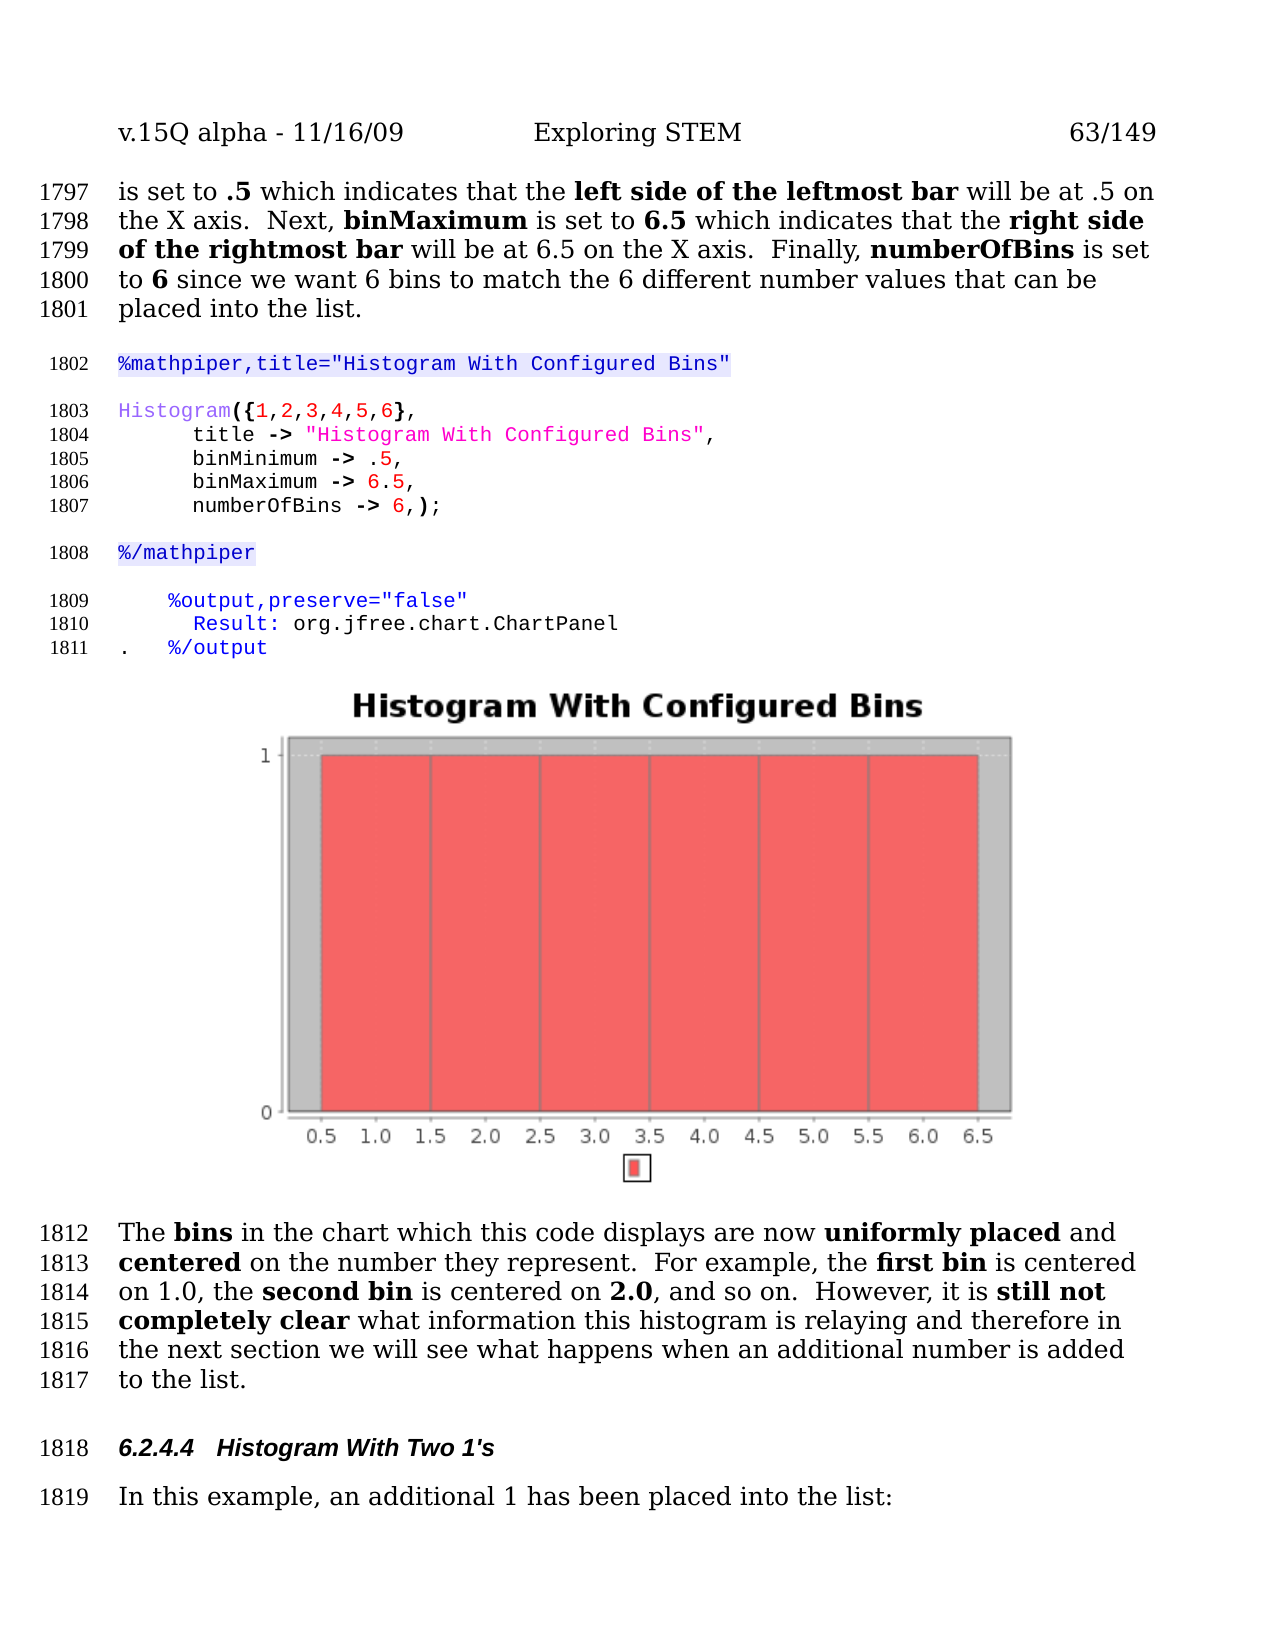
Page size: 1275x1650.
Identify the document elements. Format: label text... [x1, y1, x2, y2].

text numberOfBins -> 6,); [118, 495, 1157, 519]
subtitle Histogram With Two 1's [118, 1433, 1157, 1462]
picture [245, 686, 1030, 1184]
text binMaximum -> 6.5, [118, 471, 1157, 495]
text In this example, an additional 1 has been placed into the list: [118, 1483, 1157, 1512]
text The bins in the chart which this code displays are now uniformly placed and centered on the number they represent. For example, the first bin is centered on 1.0, the second bin is centered on 2.0, and so on. However, it is still not completely clear what information this histogram is relaying and therefore in the next section we will see what happens when an additional number is added to the list. [118, 1218, 1157, 1394]
text binMinimum -> .5, [118, 448, 1157, 471]
text %output,preserve="false" [118, 589, 1157, 613]
text Histogram({1,2,3,4,5,6}, [118, 400, 1157, 424]
text Result: org.jfree.chart.ChartPanel [118, 613, 1157, 637]
text title -> "Histogram With Configured Bins", [118, 424, 1157, 448]
text %mathpiper,title="Histogram With Configured Bins" [118, 353, 1157, 377]
text %/mathpiper [118, 542, 1157, 566]
text . %/output [118, 637, 1157, 661]
text is set to .5 which indicates that the left side of the leftmost bar will be at .5 on the X axis. Next, binMaximum is set to 6.5 which indicates that the right side of the rightmost bar will be at 6.5 on the X axis. Finally, numberOfBins is set to 6 since we want 6 bins to match the 6 different number values that can be placed into the list. [118, 177, 1157, 323]
